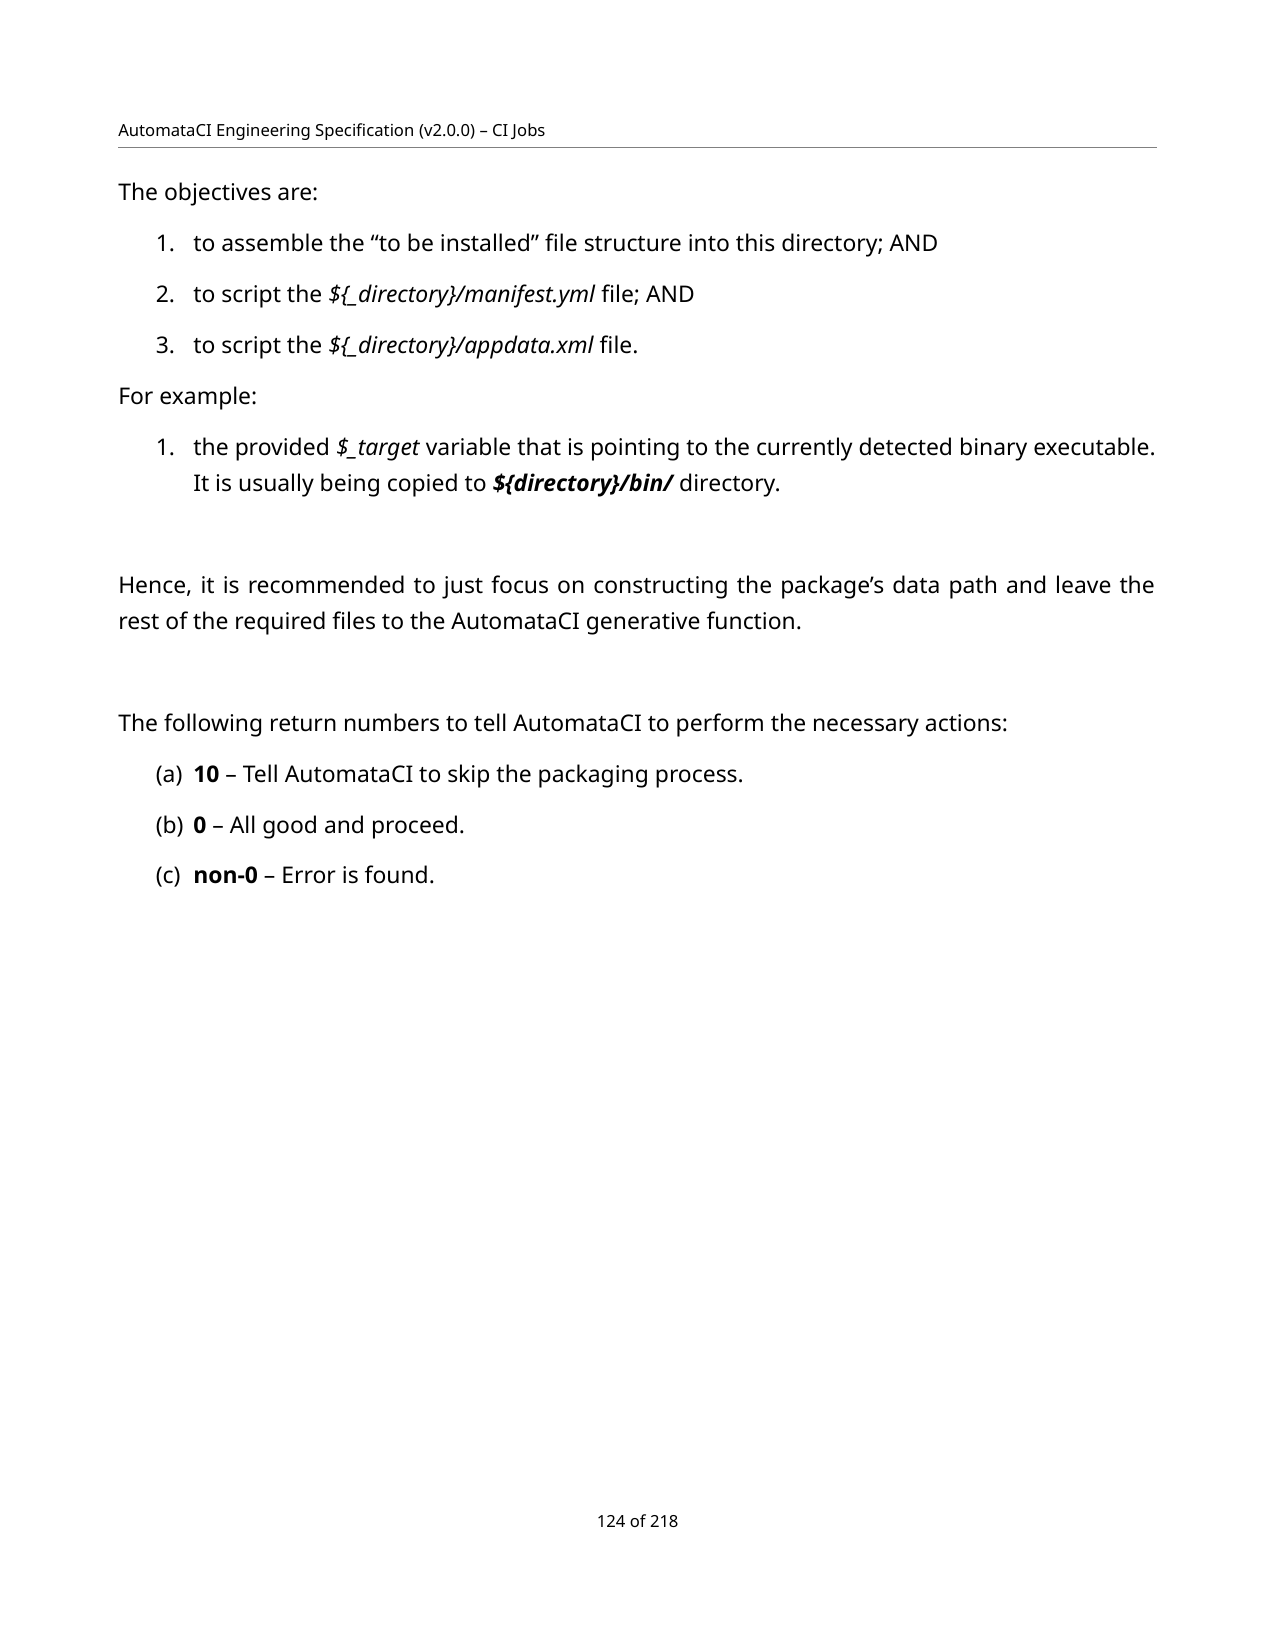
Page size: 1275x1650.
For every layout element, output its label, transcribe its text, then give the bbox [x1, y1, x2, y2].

list the provided $_target variable that is pointing to the currently detected binary executable. It is usually being copied to ${directory}/bin/ directory. [156, 431, 1157, 498]
list to assemble the “to be installed” file structure into this directory; AND [156, 227, 1157, 258]
text The following return numbers to tell AutomataCI to perform the necessary actions: [118, 707, 1157, 738]
list non-0 – Error is found. [156, 859, 1157, 891]
list 10 – Tell AutomataCI to skip the packaging process. [156, 758, 1157, 789]
list 0 – All good and proceed. [156, 808, 1157, 840]
text Hence, it is recommended to just focus on constructing the package’s data path and leave the rest of the required files to the AutomataCI generative function. [118, 569, 1157, 636]
text For example: [118, 380, 1157, 411]
list to script the ${_directory}/appdata.xml file. [156, 329, 1157, 360]
text The objectives are: [118, 176, 1157, 208]
list to script the ${_directory}/manifest.yml file; AND [156, 278, 1157, 309]
